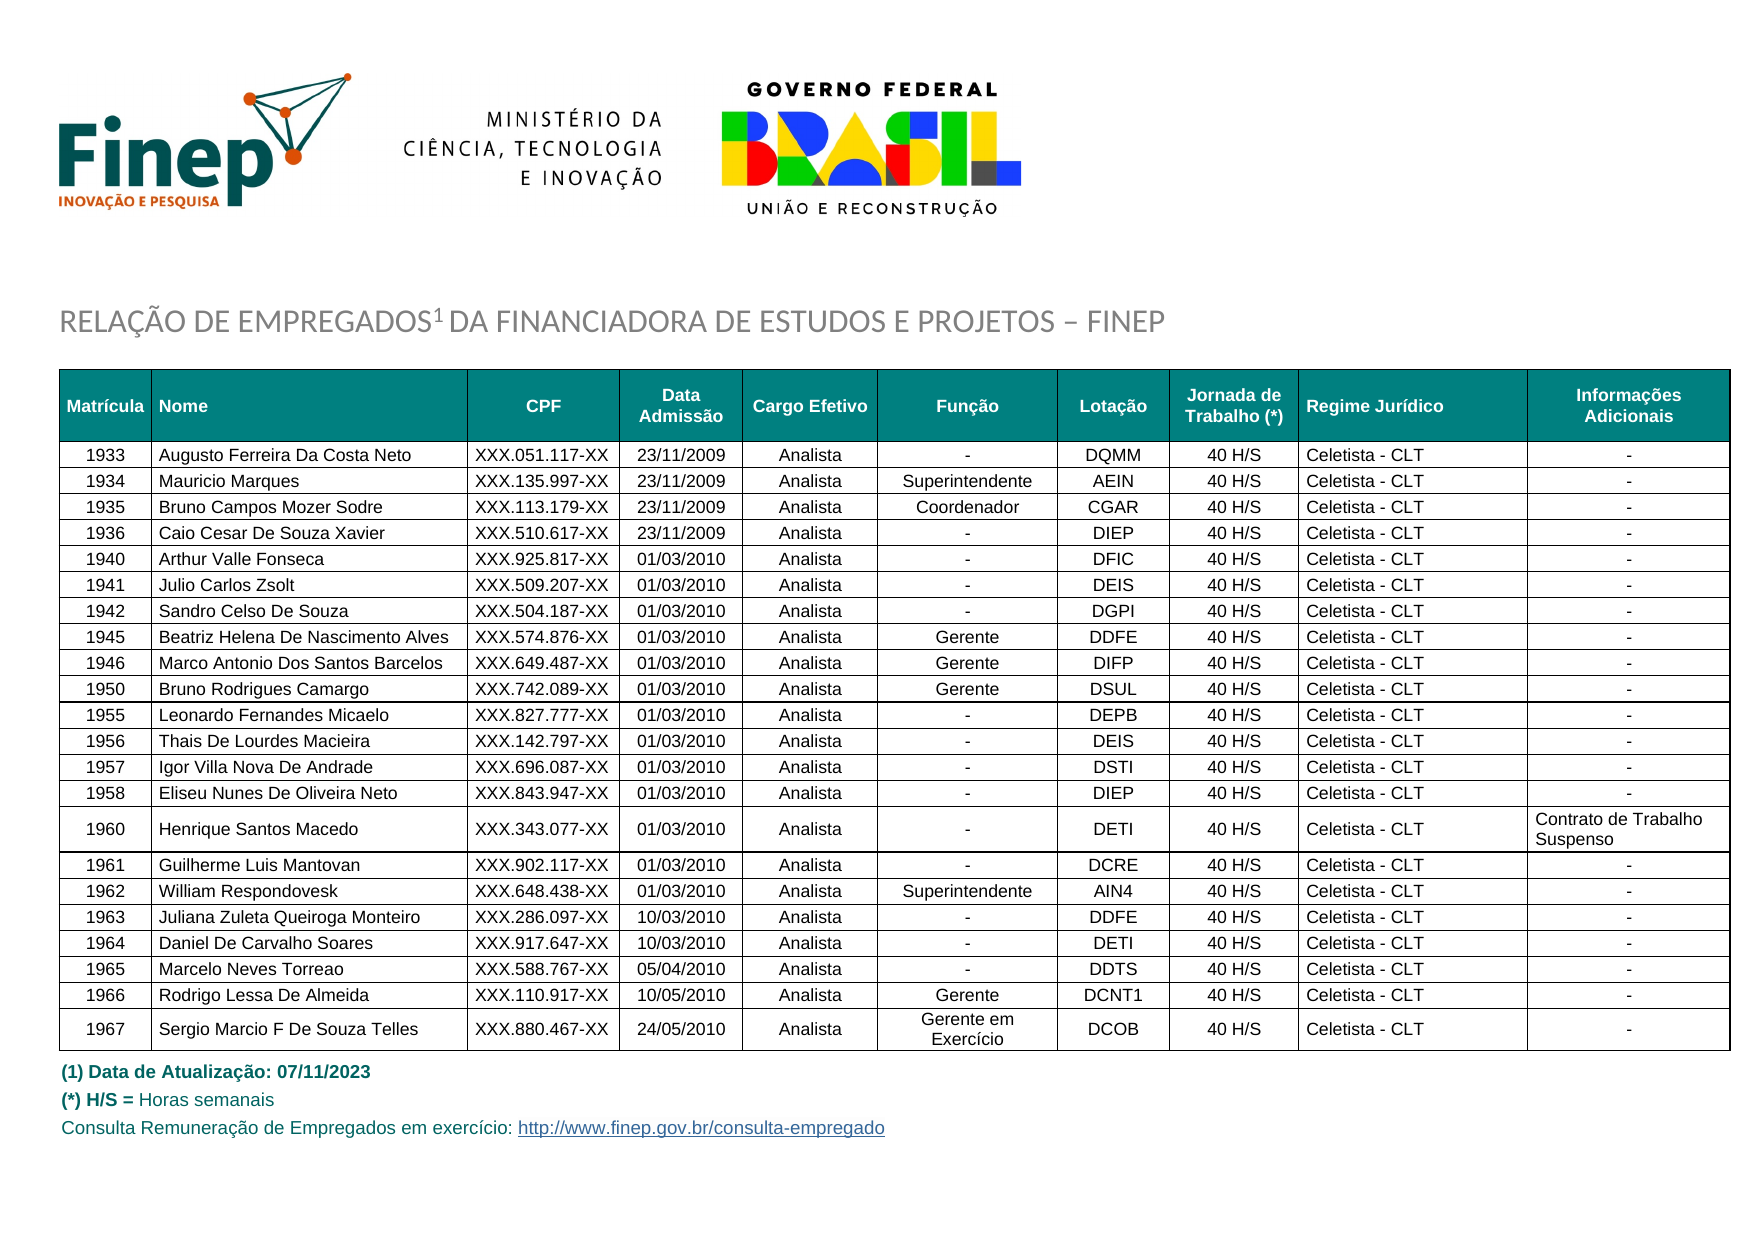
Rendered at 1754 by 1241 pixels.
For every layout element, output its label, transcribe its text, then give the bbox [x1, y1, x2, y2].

table_cell Daniel De Carvalho Soares [152, 931, 467, 956]
table_cell DETI [1058, 807, 1169, 851]
table_header CPF [468, 370, 619, 441]
table_cell 01/03/2010 [620, 650, 742, 675]
table_cell 1945 [60, 624, 151, 649]
table_cell - [1528, 931, 1729, 956]
table_cell AEIN [1058, 468, 1169, 493]
table_cell DDTS [1058, 957, 1169, 982]
table_cell - [878, 598, 1057, 623]
table_cell Augusto Ferreira Da Costa Neto [152, 442, 467, 467]
table_cell XXX.110.917-XX [468, 983, 619, 1008]
table_cell - [878, 957, 1057, 982]
table_cell Celetista - CLT [1299, 983, 1527, 1008]
table_cell - [1528, 624, 1729, 649]
table_cell 40 H/S [1170, 983, 1298, 1008]
table_cell XXX.504.187-XX [468, 598, 619, 623]
table_cell Analista [743, 598, 877, 623]
table_cell Celetista - CLT [1299, 931, 1527, 956]
table_cell AIN4 [1058, 879, 1169, 903]
table_cell - [878, 781, 1057, 806]
table_cell 40 H/S [1170, 931, 1298, 956]
table_header Data Admissão [620, 370, 742, 441]
table_cell Analista [743, 1009, 877, 1049]
table_cell Thais De Lourdes Macieira [152, 729, 467, 753]
table_cell Henrique Santos Macedo [152, 807, 467, 851]
table_cell DFIC [1058, 546, 1169, 571]
table_cell XXX.648.438-XX [468, 879, 619, 903]
table_cell Celetista - CLT [1299, 729, 1527, 753]
table_cell 40 H/S [1170, 572, 1298, 597]
table_cell - [1528, 853, 1729, 877]
table_cell Gerente [878, 650, 1057, 675]
table_cell DEIS [1058, 572, 1169, 597]
table_cell XXX.135.997-XX [468, 468, 619, 493]
table_cell - [1528, 546, 1729, 571]
table_cell Analista [743, 755, 877, 779]
table_cell Analista [743, 957, 877, 982]
table_cell Celetista - CLT [1299, 494, 1527, 519]
table_cell Analista [743, 468, 877, 493]
table_cell Celetista - CLT [1299, 853, 1527, 877]
table_cell 10/03/2010 [620, 931, 742, 956]
table_cell DETI [1058, 931, 1169, 956]
table_cell Eliseu Nunes De Oliveira Neto [152, 781, 467, 806]
table_cell Sergio Marcio F De Souza Telles [152, 1009, 467, 1049]
table_cell - [1528, 468, 1729, 493]
table_cell 40 H/S [1170, 957, 1298, 982]
table_cell 40 H/S [1170, 598, 1298, 623]
table_cell Celetista - CLT [1299, 520, 1527, 545]
table_cell Analista [743, 905, 877, 929]
table_cell 01/03/2010 [620, 572, 742, 597]
table_cell Bruno Rodrigues Camargo [152, 676, 467, 701]
table_cell 40 H/S [1170, 624, 1298, 649]
table_cell - [1528, 729, 1729, 753]
table_cell DCNT1 [1058, 983, 1169, 1008]
table_cell XXX.917.647-XX [468, 931, 619, 956]
table_cell Analista [743, 650, 877, 675]
table_cell Guilherme Luis Mantovan [152, 853, 467, 877]
table_cell 1957 [60, 755, 151, 779]
table_cell - [878, 905, 1057, 929]
table_cell 40 H/S [1170, 781, 1298, 806]
table_cell Celetista - CLT [1299, 442, 1527, 467]
table_cell Celetista - CLT [1299, 1009, 1527, 1049]
table_cell 1965 [60, 957, 151, 982]
table_cell 1936 [60, 520, 151, 545]
table_cell Superintendente [878, 879, 1057, 903]
table_cell - [1528, 879, 1729, 903]
table_cell 40 H/S [1170, 520, 1298, 545]
table_cell 40 H/S [1170, 879, 1298, 903]
table_cell 1946 [60, 650, 151, 675]
table_cell Rodrigo Lessa De Almeida [152, 983, 467, 1008]
table_cell Analista [743, 703, 877, 727]
table_cell DDFE [1058, 624, 1169, 649]
table_cell XXX.574.876-XX [468, 624, 619, 649]
table_cell DSUL [1058, 676, 1169, 701]
table_cell Analista [743, 781, 877, 806]
table_cell Celetista - CLT [1299, 781, 1527, 806]
table_cell DGPI [1058, 598, 1169, 623]
table_cell Bruno Campos Mozer Sodre [152, 494, 467, 519]
table_header Lotação [1058, 370, 1169, 441]
table_cell 40 H/S [1170, 676, 1298, 701]
table_cell Arthur Valle Fonseca [152, 546, 467, 571]
table_cell Celetista - CLT [1299, 755, 1527, 779]
table_cell - [878, 755, 1057, 779]
table_cell Marco Antonio Dos Santos Barcelos [152, 650, 467, 675]
table_cell - [1528, 650, 1729, 675]
table_cell Celetista - CLT [1299, 650, 1527, 675]
table_cell - [878, 546, 1057, 571]
table_cell 23/11/2009 [620, 520, 742, 545]
table_cell XXX.113.179-XX [468, 494, 619, 519]
table_cell DQMM [1058, 442, 1169, 467]
table_cell XXX.343.077-XX [468, 807, 619, 851]
table_cell DDFE [1058, 905, 1169, 929]
table_cell 23/11/2009 [620, 494, 742, 519]
table_cell Juliana Zuleta Queiroga Monteiro [152, 905, 467, 929]
table_cell 01/03/2010 [620, 624, 742, 649]
table_cell Superintendente [878, 468, 1057, 493]
table_cell 1950 [60, 676, 151, 701]
table_cell Analista [743, 853, 877, 877]
table_cell Analista [743, 879, 877, 903]
table_cell Leonardo Fernandes Micaelo [152, 703, 467, 727]
table_cell Caio Cesar De Souza Xavier [152, 520, 467, 545]
table_cell 1941 [60, 572, 151, 597]
table_cell 40 H/S [1170, 442, 1298, 467]
table_cell DIFP [1058, 650, 1169, 675]
table_cell DCRE [1058, 853, 1169, 877]
table_cell - [1528, 755, 1729, 779]
table_cell 40 H/S [1170, 729, 1298, 753]
table_cell CGAR [1058, 494, 1169, 519]
table_header Informações Adicionais [1528, 370, 1729, 441]
table_cell XXX.588.767-XX [468, 957, 619, 982]
table_header Regime Jurídico [1299, 370, 1527, 441]
table_cell - [1528, 983, 1729, 1008]
table_cell Analista [743, 520, 877, 545]
table_cell Celetista - CLT [1299, 957, 1527, 982]
table_cell Analista [743, 572, 877, 597]
table_cell 23/11/2009 [620, 442, 742, 467]
table_cell 01/03/2010 [620, 755, 742, 779]
table_cell 01/03/2010 [620, 598, 742, 623]
table_cell DCOB [1058, 1009, 1169, 1049]
table_cell 10/03/2010 [620, 905, 742, 929]
table_cell XXX.051.117-XX [468, 442, 619, 467]
table_cell 40 H/S [1170, 807, 1298, 851]
table_cell Julio Carlos Zsolt [152, 572, 467, 597]
table_cell Celetista - CLT [1299, 624, 1527, 649]
table_cell XXX.286.097-XX [468, 905, 619, 929]
table_cell 24/05/2010 [620, 1009, 742, 1049]
table_cell Celetista - CLT [1299, 905, 1527, 929]
table_cell DSTI [1058, 755, 1169, 779]
table_cell XXX.510.617-XX [468, 520, 619, 545]
table_cell Mauricio Marques [152, 468, 467, 493]
table_cell 1962 [60, 879, 151, 903]
table_cell Analista [743, 676, 877, 701]
table_cell 40 H/S [1170, 468, 1298, 493]
table_cell Celetista - CLT [1299, 676, 1527, 701]
table_cell Celetista - CLT [1299, 598, 1527, 623]
table_cell XXX.843.947-XX [468, 781, 619, 806]
table_cell - [878, 729, 1057, 753]
table_cell 1940 [60, 546, 151, 571]
table_cell Celetista - CLT [1299, 572, 1527, 597]
table_cell - [1528, 442, 1729, 467]
table_cell 10/05/2010 [620, 983, 742, 1008]
table_cell Gerente [878, 983, 1057, 1008]
table_cell Celetista - CLT [1299, 807, 1527, 851]
table_cell 1933 [60, 442, 151, 467]
table_cell 01/03/2010 [620, 879, 742, 903]
table_cell 1963 [60, 905, 151, 929]
table_cell Analista [743, 494, 877, 519]
table_cell - [878, 931, 1057, 956]
table_cell 23/11/2009 [620, 468, 742, 493]
table_cell William Respondovesk [152, 879, 467, 903]
table_cell Analista [743, 442, 877, 467]
table_cell XXX.880.467-XX [468, 1009, 619, 1049]
table_cell 1964 [60, 931, 151, 956]
table_cell 01/03/2010 [620, 703, 742, 727]
table_cell Analista [743, 983, 877, 1008]
table_cell 01/03/2010 [620, 676, 742, 701]
table_cell Beatriz Helena De Nascimento Alves [152, 624, 467, 649]
table_header Cargo Efetivo [743, 370, 877, 441]
table_cell - [1528, 703, 1729, 727]
table_cell - [878, 572, 1057, 597]
table_cell DEIS [1058, 729, 1169, 753]
table_cell 1958 [60, 781, 151, 806]
table_header Matrícula [60, 370, 151, 441]
table_cell 1942 [60, 598, 151, 623]
table_cell Analista [743, 807, 877, 851]
table_cell - [1528, 598, 1729, 623]
table_cell - [1528, 905, 1729, 929]
table_cell Coordenador [878, 494, 1057, 519]
table_cell - [1528, 1009, 1729, 1049]
table_cell - [878, 703, 1057, 727]
table_cell Celetista - CLT [1299, 703, 1527, 727]
table_cell 40 H/S [1170, 755, 1298, 779]
table_cell Gerente em Exercício [878, 1009, 1057, 1049]
table_cell 05/04/2010 [620, 957, 742, 982]
table_header Jornada de Trabalho (*) [1170, 370, 1298, 441]
table_cell XXX.696.087-XX [468, 755, 619, 779]
table_cell Celetista - CLT [1299, 468, 1527, 493]
table_cell 40 H/S [1170, 1009, 1298, 1049]
table_cell 1955 [60, 703, 151, 727]
table_cell 40 H/S [1170, 546, 1298, 571]
table_cell XXX.902.117-XX [468, 853, 619, 877]
table_cell - [878, 442, 1057, 467]
table_cell - [1528, 957, 1729, 982]
table_cell 1956 [60, 729, 151, 753]
table_cell Gerente [878, 624, 1057, 649]
table_cell - [1528, 572, 1729, 597]
table_cell 01/03/2010 [620, 781, 742, 806]
table_cell XXX.509.207-XX [468, 572, 619, 597]
table_cell 01/03/2010 [620, 546, 742, 571]
table_cell XXX.925.817-XX [468, 546, 619, 571]
table_cell XXX.649.487-XX [468, 650, 619, 675]
table_cell Celetista - CLT [1299, 546, 1527, 571]
table_header Nome [152, 370, 467, 441]
table_cell - [878, 520, 1057, 545]
table_cell Analista [743, 546, 877, 571]
table_cell Sandro Celso De Souza [152, 598, 467, 623]
table_header Função [878, 370, 1057, 441]
table_cell 01/03/2010 [620, 807, 742, 851]
table_cell - [1528, 676, 1729, 701]
table_cell 40 H/S [1170, 650, 1298, 675]
table_cell Analista [743, 624, 877, 649]
table_cell Analista [743, 729, 877, 753]
table_cell DIEP [1058, 781, 1169, 806]
table_cell 1961 [60, 853, 151, 877]
table_cell DEPB [1058, 703, 1169, 727]
table_cell 40 H/S [1170, 905, 1298, 929]
table_cell 1966 [60, 983, 151, 1008]
table_cell DIEP [1058, 520, 1169, 545]
table_cell 40 H/S [1170, 703, 1298, 727]
table_cell 40 H/S [1170, 853, 1298, 877]
table_cell 40 H/S [1170, 494, 1298, 519]
table_cell 01/03/2010 [620, 729, 742, 753]
table_cell - [1528, 781, 1729, 806]
table_cell 1967 [60, 1009, 151, 1049]
table_cell Celetista - CLT [1299, 879, 1527, 903]
table_cell Analista [743, 931, 877, 956]
table_cell Igor Villa Nova De Andrade [152, 755, 467, 779]
table_cell - [878, 807, 1057, 851]
table_cell XXX.827.777-XX [468, 703, 619, 727]
table_cell - [1528, 494, 1729, 519]
table_cell Contrato de Trabalho Suspenso [1528, 807, 1729, 851]
table_cell Gerente [878, 676, 1057, 701]
table_cell 01/03/2010 [620, 853, 742, 877]
table_cell 1935 [60, 494, 151, 519]
table_cell - [1528, 520, 1729, 545]
table_cell Marcelo Neves Torreao [152, 957, 467, 982]
table_cell 1934 [60, 468, 151, 493]
table_cell 1960 [60, 807, 151, 851]
table_cell XXX.142.797-XX [468, 729, 619, 753]
table_cell XXX.742.089-XX [468, 676, 619, 701]
table_cell - [878, 853, 1057, 877]
